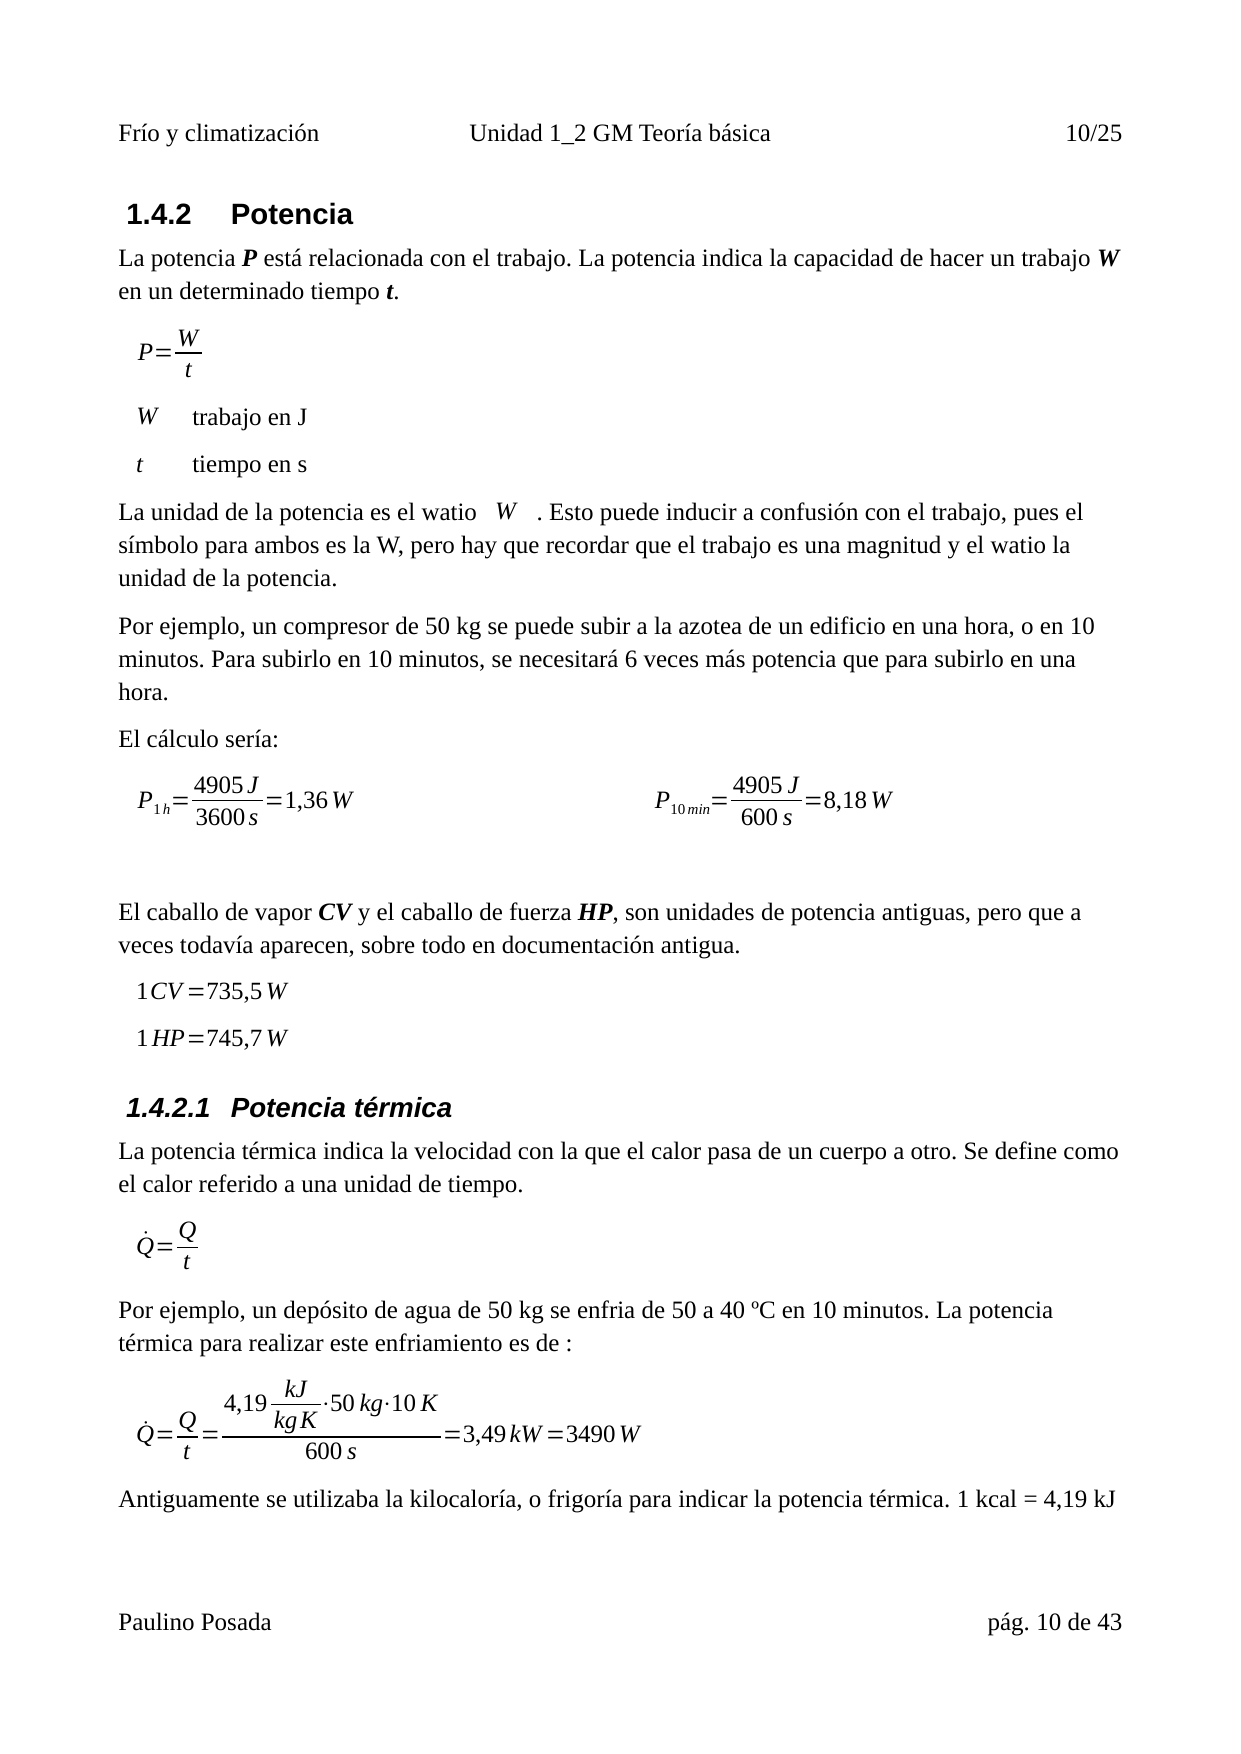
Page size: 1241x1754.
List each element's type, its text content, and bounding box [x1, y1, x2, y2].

text Antiguamente se utilizaba la kilocaloría, o frigoría para indicar la potencia térmica. 1 kcal = 4,19 kJ [118, 1484, 1122, 1513]
text tiempo en s [118, 449, 1122, 478]
subtitle Potencia [118, 197, 1122, 231]
text El cálculo sería: [118, 724, 1122, 753]
text Por ejemplo, un compresor de 50 kg se puede subir a la azotea de un edificio en una hora, o en 10 minutos. Para subirlo en 10 minutos, se necesitará 6 veces más potencia que para subirlo en una hora. [118, 611, 1122, 706]
text trabajo en J [118, 402, 1122, 431]
text La unidad de la potencia es el watio. Esto puede inducir a confusión con el trabajo, pues el símbolo para ambos es la W, pero hay que recordar que el trabajo es una magnitud y el watio la unidad de la potencia. [118, 497, 1122, 592]
subtitle Potencia térmica [118, 1092, 1122, 1124]
text El caballo de vapor CV y el caballo de fuerza HP, son unidades de potencia antiguas, pero que a veces todavía aparecen, sobre todo en documentación antigua. [118, 897, 1122, 959]
text Por ejemplo, un depósito de agua de 50 kg se enfria de 50 a 40 ºC en 10 minutos. La potencia térmica para realizar este enfriamiento es de : [118, 1295, 1122, 1357]
text La potencia térmica indica la velocidad con la que el calor pasa de un cuerpo a otro. Se define como el calor referido a una unidad de tiempo. [118, 1136, 1122, 1198]
text La potencia P está relacionada con el trabajo. La potencia indica la capacidad de hacer un trabajo W en un determinado tiempo t. [118, 243, 1122, 305]
